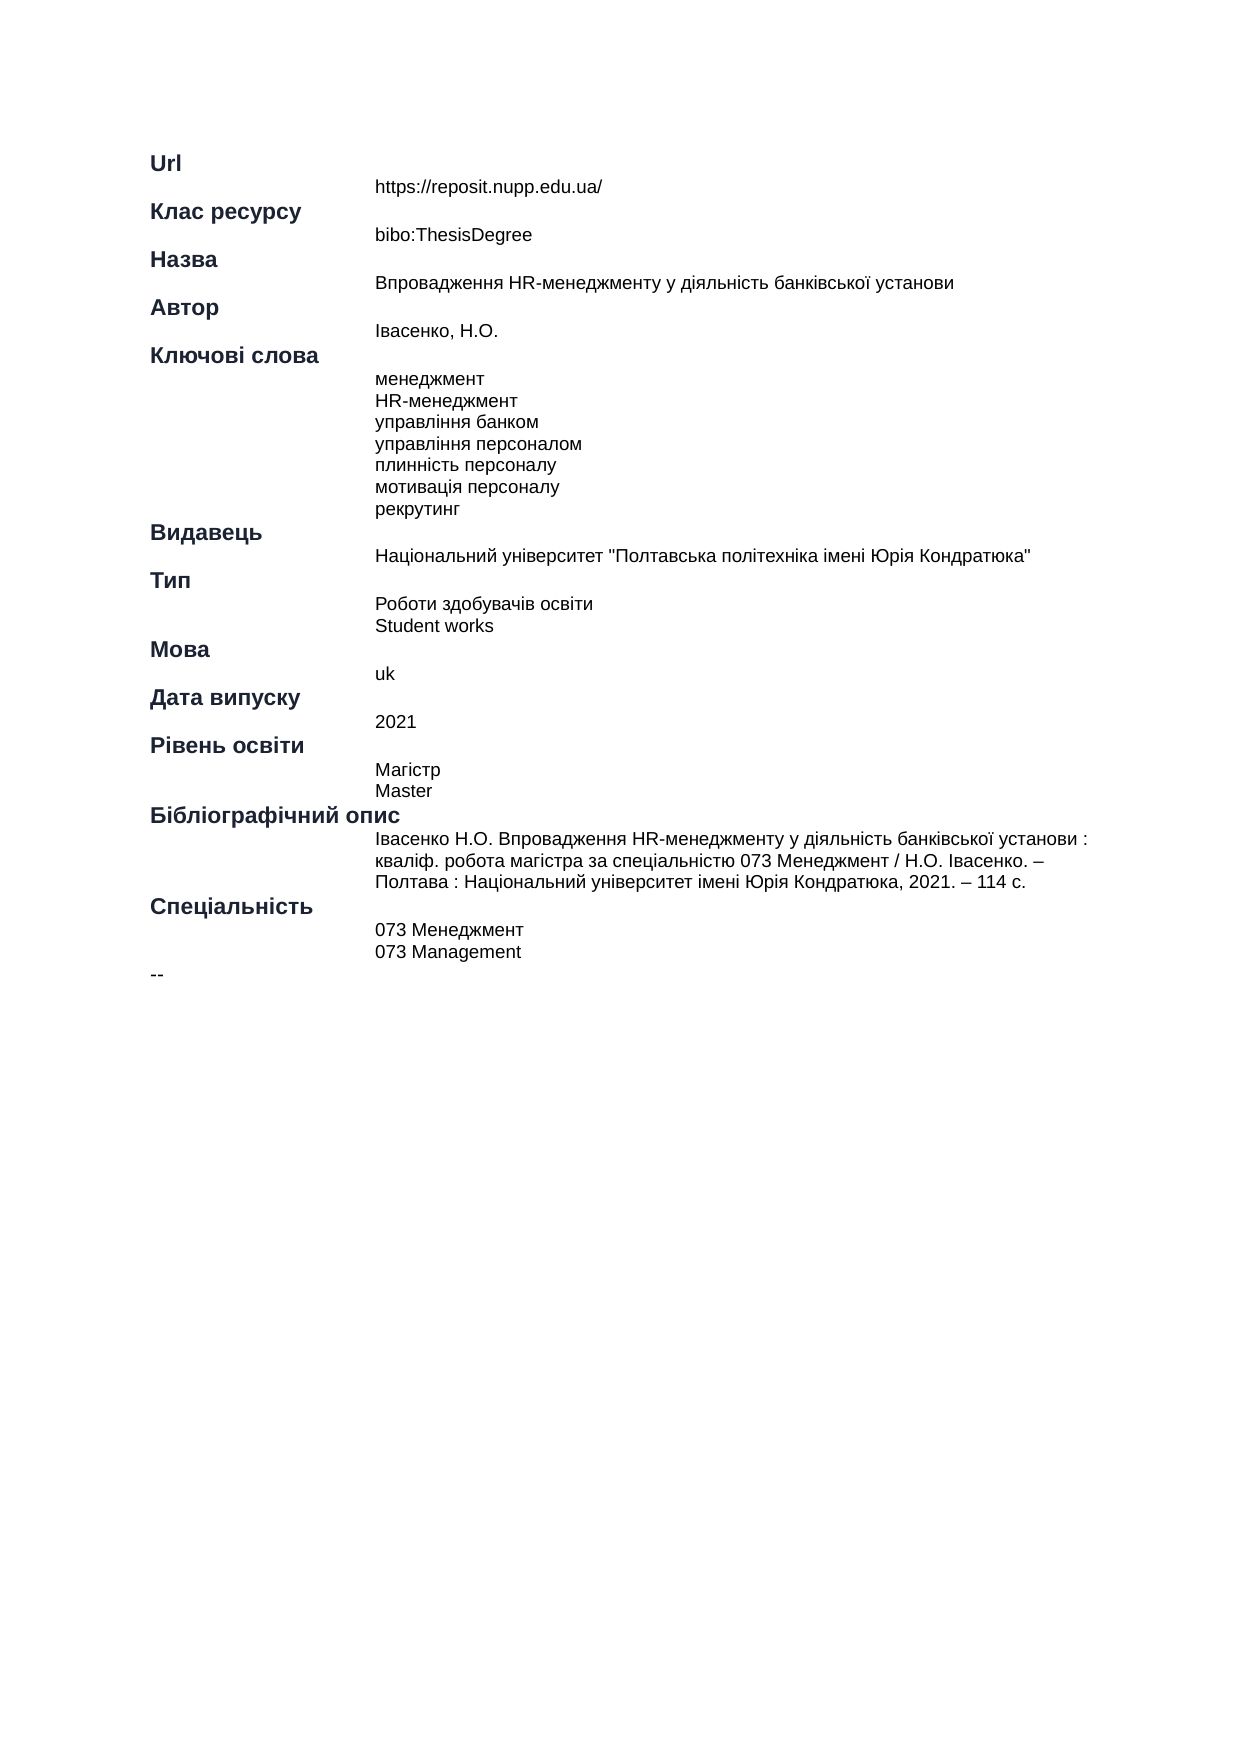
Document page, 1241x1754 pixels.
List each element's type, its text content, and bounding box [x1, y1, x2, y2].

text Автор [150, 294, 1090, 320]
text uk [375, 663, 1090, 684]
text Student works [375, 615, 1090, 636]
text 073 Management [375, 941, 1090, 962]
text менеджмент [375, 368, 1090, 389]
text Master [375, 780, 1090, 802]
text Клас ресурсу [150, 198, 1090, 224]
text Івасенко, Н.О. [375, 320, 1090, 342]
text управління персоналом [375, 433, 1090, 454]
text 073 Менеджмент [375, 919, 1090, 941]
text мотивація персоналу [375, 476, 1090, 497]
text Спеціальність [150, 893, 1090, 919]
text управління банком [375, 411, 1090, 433]
text https://reposit.nupp.edu.ua/ [375, 176, 1090, 198]
text HR-менеджмент [375, 389, 1090, 411]
text рекрутинг [375, 497, 1090, 519]
text Роботи здобувачів освіти [375, 593, 1090, 615]
text 2021 [375, 711, 1090, 732]
text Впровадження HR-менеджменту у діяльність банківської установи [375, 272, 1090, 294]
text Видавець [150, 519, 1090, 545]
text Дата випуску [150, 684, 1090, 711]
text Мова [150, 636, 1090, 663]
text Магістр [375, 758, 1090, 780]
text Назва [150, 246, 1090, 272]
text Ключові слова [150, 342, 1090, 368]
text плинність персоналу [375, 454, 1090, 476]
text Національний університет "Полтавська політехніка імені Юрія Кондратюка" [375, 545, 1090, 567]
text bibo:ThesisDegree [375, 224, 1090, 246]
text Бібліографічний опис [150, 802, 1090, 828]
text Тип [150, 567, 1090, 593]
text -- [150, 962, 1090, 986]
text Url [150, 150, 1090, 176]
text Рівень освіти [150, 732, 1090, 758]
text Івасенко Н.О. Впровадження HR-менеджменту у діяльність банківської установи : кваліф. робота магістра за спеціальністю 073 Менеджмент / Н.О. Івасенко. – Полтава : Національний університет імені Юрія Кондратюка, 2021. – 114 с. [375, 828, 1090, 893]
